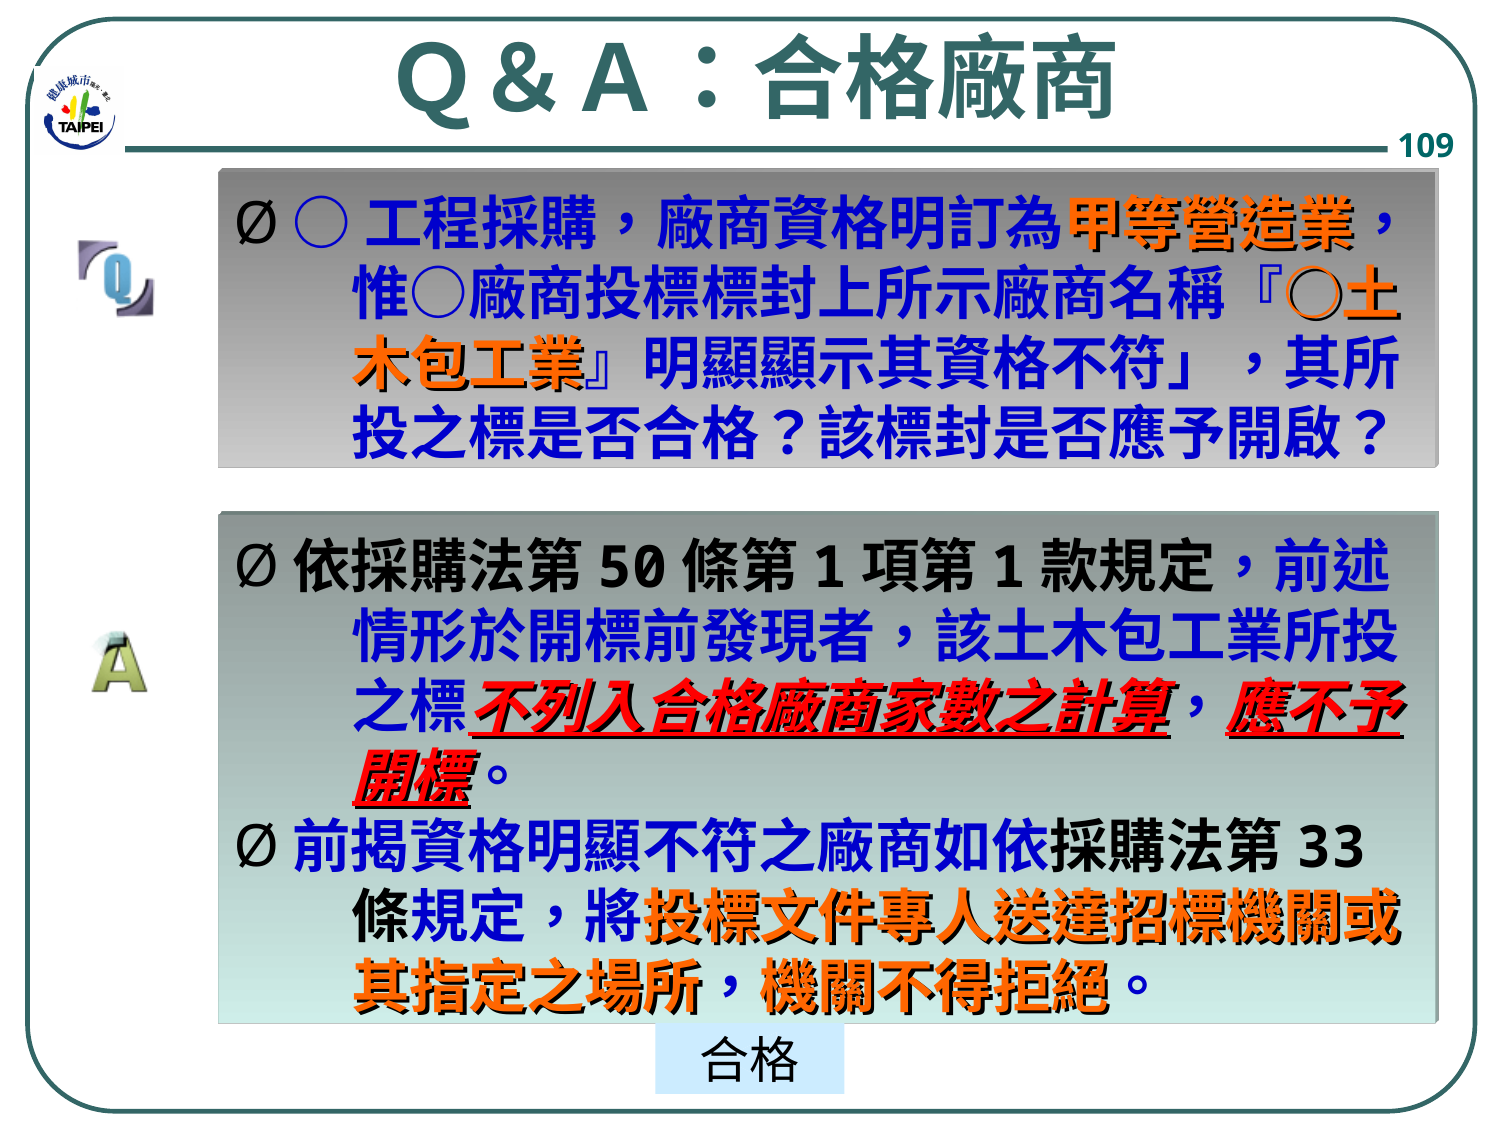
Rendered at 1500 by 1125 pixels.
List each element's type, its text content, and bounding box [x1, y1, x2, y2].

title Ｑ＆Ａ：合格廠商 [35, 12, 1471, 138]
picture [81, 626, 160, 705]
picture [76, 239, 155, 318]
text_box 合格 [655, 1023, 845, 1094]
